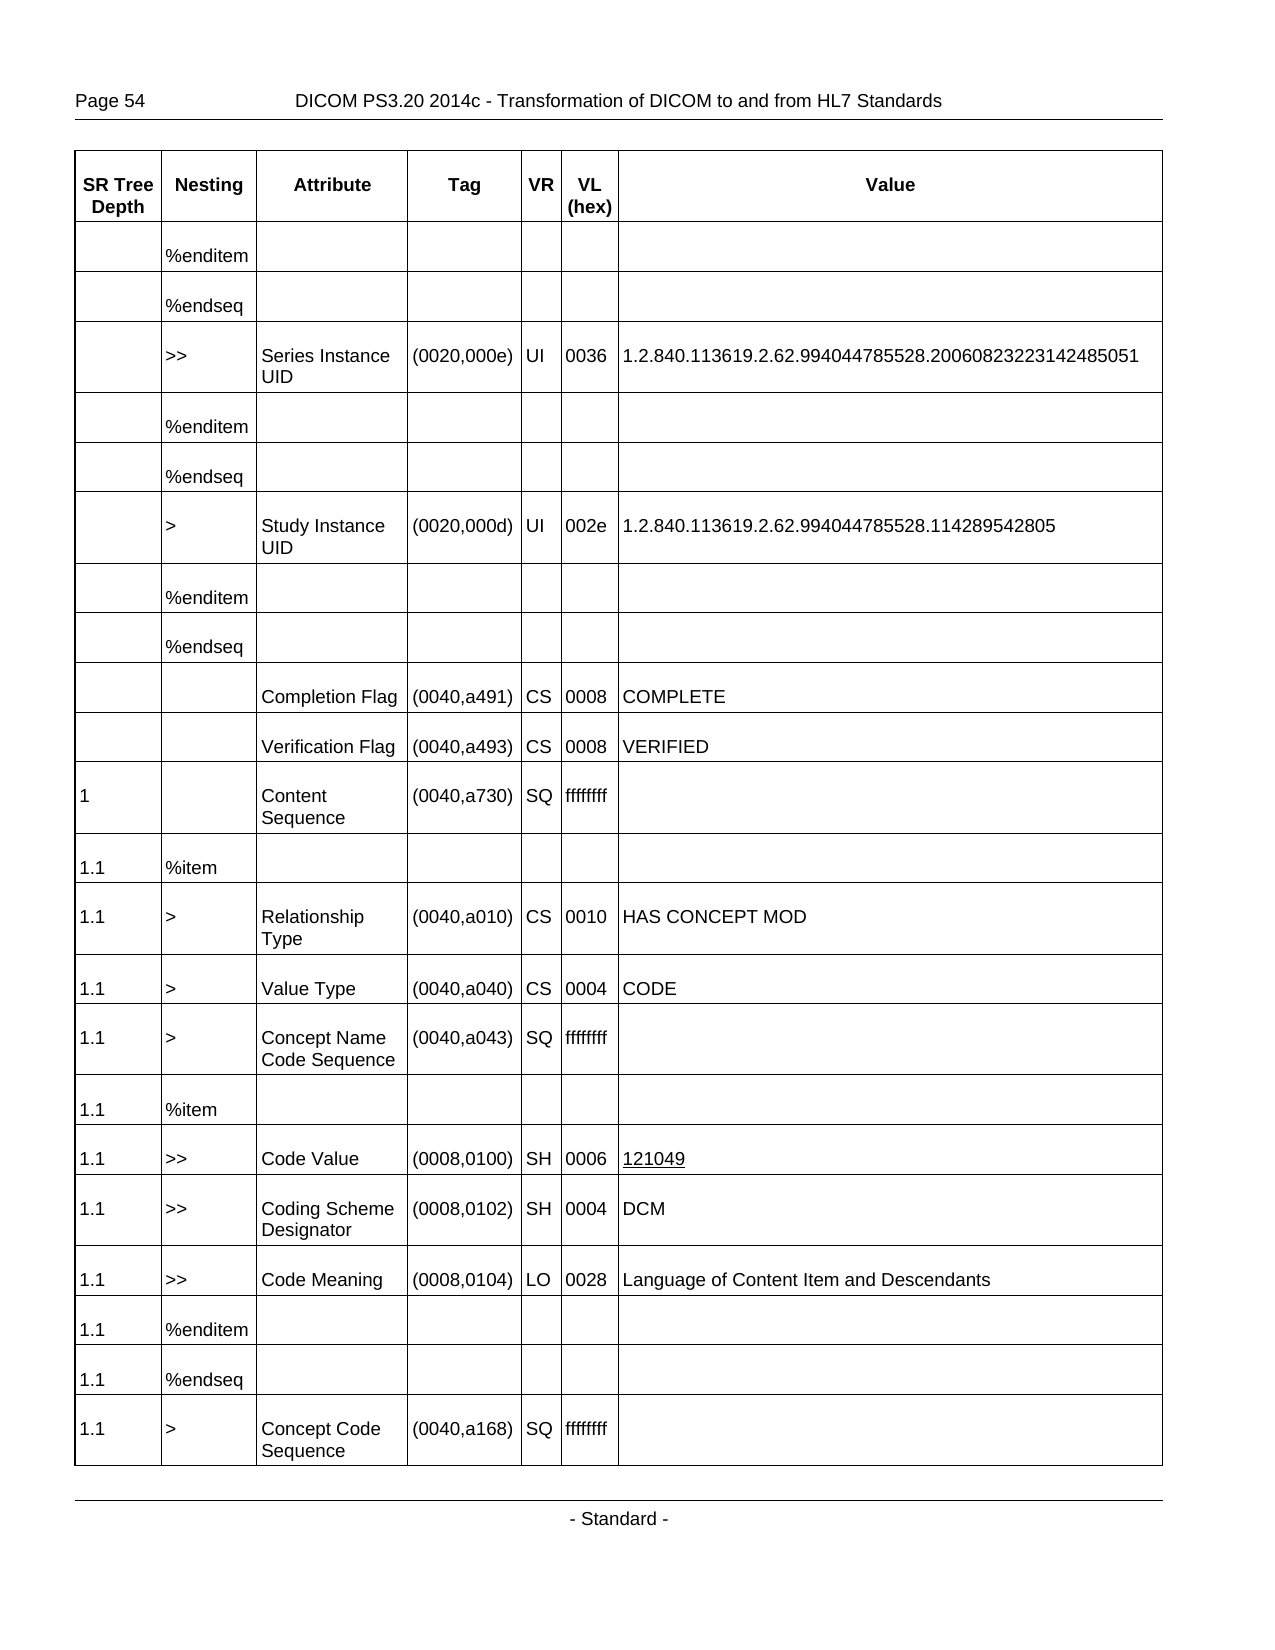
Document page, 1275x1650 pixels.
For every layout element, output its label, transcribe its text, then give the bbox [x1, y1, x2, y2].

table_cell %endseq [162, 272, 256, 321]
table_cell Verification Flag [257, 713, 407, 761]
table_cell [408, 222, 521, 271]
table_cell >> [162, 1246, 256, 1295]
table_cell %endseq [162, 613, 256, 662]
table_cell [522, 222, 561, 271]
table_header VL (hex) [562, 151, 618, 221]
table_cell %enditem [162, 393, 256, 442]
table_cell 1.2.840.113619.2.62.994044785528.114289542805 [619, 492, 1162, 562]
table_cell Completion Flag [257, 663, 407, 712]
table_cell [408, 272, 521, 321]
table_cell 1.1 [76, 1296, 161, 1344]
table_cell [76, 222, 161, 271]
table_cell 121049 [619, 1125, 1162, 1174]
table_cell Study Instance UID [257, 492, 407, 562]
table_cell ffffffff [562, 762, 618, 832]
table_header Attribute [257, 151, 407, 221]
table_cell [257, 272, 407, 321]
table_cell [562, 1296, 618, 1344]
table_cell 1.1 [76, 883, 161, 953]
table_cell Series Instance UID [257, 322, 407, 392]
table_cell 0010 [562, 883, 618, 953]
table_cell [257, 443, 407, 491]
table_cell 002e [562, 492, 618, 562]
table_cell Value Type [257, 955, 407, 1003]
table_cell (0040,a043) [408, 1004, 521, 1074]
table_cell [257, 1296, 407, 1344]
table_cell 1 [76, 762, 161, 832]
table_cell 1.2.840.113619.2.62.994044785528.20060823223142485051 [619, 322, 1162, 392]
table_cell [76, 663, 161, 712]
table_header Value [619, 151, 1162, 221]
table_cell [619, 1395, 1162, 1465]
table_cell [162, 713, 256, 761]
table_cell 1.1 [76, 1125, 161, 1174]
table_cell ffffffff [562, 1395, 618, 1465]
table_cell [408, 1296, 521, 1344]
table_cell 1.1 [76, 955, 161, 1003]
table_cell Language of Content Item and Descendants [619, 1246, 1162, 1295]
table_cell %enditem [162, 222, 256, 271]
table_cell VERIFIED [619, 713, 1162, 761]
table_cell %item [162, 1075, 256, 1124]
table_cell [562, 443, 618, 491]
table_cell 0008 [562, 713, 618, 761]
table_cell 1.1 [76, 1345, 161, 1394]
table_cell [76, 492, 161, 562]
table_cell [408, 613, 521, 662]
table_cell SH [522, 1125, 561, 1174]
table_cell [76, 613, 161, 662]
table_cell [562, 834, 618, 882]
table_cell (0008,0100) [408, 1125, 521, 1174]
table_cell [562, 222, 618, 271]
table_cell [257, 613, 407, 662]
table_cell [257, 1075, 407, 1124]
table_cell [619, 834, 1162, 882]
table_cell [522, 834, 561, 882]
table_cell [562, 1075, 618, 1124]
table_cell [522, 272, 561, 321]
table_cell 0004 [562, 955, 618, 1003]
table_header Tag [408, 151, 521, 221]
table_cell 1.1 [76, 1175, 161, 1245]
table_cell >> [162, 322, 256, 392]
table_cell %enditem [162, 1296, 256, 1344]
table_cell >> [162, 1125, 256, 1174]
table_cell [257, 834, 407, 882]
table_cell 1.1 [76, 834, 161, 882]
table_cell 1.1 [76, 1075, 161, 1124]
table_cell UI [522, 492, 561, 562]
table_cell (0040,a491) [408, 663, 521, 712]
table_cell Code Value [257, 1125, 407, 1174]
table_cell [522, 1296, 561, 1344]
table_cell [257, 564, 407, 612]
table_cell (0020,000d) [408, 492, 521, 562]
table_cell [562, 393, 618, 442]
table_cell (0040,a040) [408, 955, 521, 1003]
table_cell [619, 1075, 1162, 1124]
table_cell ffffffff [562, 1004, 618, 1074]
table_cell [619, 1004, 1162, 1074]
table_cell (0040,a730) [408, 762, 521, 832]
table_cell %item [162, 834, 256, 882]
table_cell Relationship Type [257, 883, 407, 953]
table_cell Concept Name Code Sequence [257, 1004, 407, 1074]
table_cell CS [522, 955, 561, 1003]
table_cell 0006 [562, 1125, 618, 1174]
table_cell >> [162, 1175, 256, 1245]
table_cell [76, 393, 161, 442]
table_cell 1.1 [76, 1246, 161, 1295]
table_cell [619, 762, 1162, 832]
table_cell [562, 613, 618, 662]
table_cell [619, 443, 1162, 491]
table_cell %endseq [162, 1345, 256, 1394]
table_cell (0008,0104) [408, 1246, 521, 1295]
table_header Nesting [162, 151, 256, 221]
table_cell (0040,a168) [408, 1395, 521, 1465]
table_cell SQ [522, 1004, 561, 1074]
table_cell [162, 762, 256, 832]
table_cell (0040,a493) [408, 713, 521, 761]
table_cell [522, 613, 561, 662]
table_cell [619, 1345, 1162, 1394]
table_cell > [162, 1004, 256, 1074]
table_cell [522, 564, 561, 612]
table_cell COMPLETE [619, 663, 1162, 712]
table_cell (0008,0102) [408, 1175, 521, 1245]
table_cell 0028 [562, 1246, 618, 1295]
table_cell 1.1 [76, 1004, 161, 1074]
table_cell [408, 393, 521, 442]
table_cell [257, 393, 407, 442]
table_cell Concept Code Sequence [257, 1395, 407, 1465]
table_cell 0004 [562, 1175, 618, 1245]
table_cell CS [522, 713, 561, 761]
table_cell [76, 272, 161, 321]
table_cell [562, 272, 618, 321]
table_cell [522, 393, 561, 442]
table_cell [408, 443, 521, 491]
table_cell > [162, 955, 256, 1003]
table_cell > [162, 492, 256, 562]
table_cell [619, 393, 1162, 442]
table_cell %enditem [162, 564, 256, 612]
table_cell SQ [522, 762, 561, 832]
table_cell LO [522, 1246, 561, 1295]
table_cell > [162, 1395, 256, 1465]
table_cell 0008 [562, 663, 618, 712]
table_cell [76, 564, 161, 612]
table_cell [257, 1345, 407, 1394]
table_cell > [162, 883, 256, 953]
table_cell [76, 443, 161, 491]
table_cell [76, 322, 161, 392]
table_header VR [522, 151, 561, 221]
table_cell [408, 834, 521, 882]
table_cell [408, 1075, 521, 1124]
table_cell (0020,000e) [408, 322, 521, 392]
table_cell UI [522, 322, 561, 392]
table_cell SQ [522, 1395, 561, 1465]
table_cell %endseq [162, 443, 256, 491]
table_cell SH [522, 1175, 561, 1245]
table_cell [76, 713, 161, 761]
table_cell [562, 1345, 618, 1394]
table_cell [619, 1296, 1162, 1344]
table_cell [257, 222, 407, 271]
table_cell [522, 443, 561, 491]
table_cell (0040,a010) [408, 883, 521, 953]
table_cell [619, 222, 1162, 271]
table_header SR Tree Depth [76, 151, 161, 221]
table_cell Content Sequence [257, 762, 407, 832]
table_cell CS [522, 883, 561, 953]
table_cell [408, 564, 521, 612]
table_cell 0036 [562, 322, 618, 392]
table_cell [408, 1345, 521, 1394]
table_cell [162, 663, 256, 712]
table_cell Coding Scheme Designator [257, 1175, 407, 1245]
table_cell HAS CONCEPT MOD [619, 883, 1162, 953]
table_cell CS [522, 663, 561, 712]
table_cell CODE [619, 955, 1162, 1003]
table_cell [619, 613, 1162, 662]
table_cell [562, 564, 618, 612]
table_cell [522, 1345, 561, 1394]
table_cell [619, 272, 1162, 321]
table_cell [522, 1075, 561, 1124]
table_cell Code Meaning [257, 1246, 407, 1295]
table_cell DCM [619, 1175, 1162, 1245]
table_cell [619, 564, 1162, 612]
table_cell 1.1 [76, 1395, 161, 1465]
